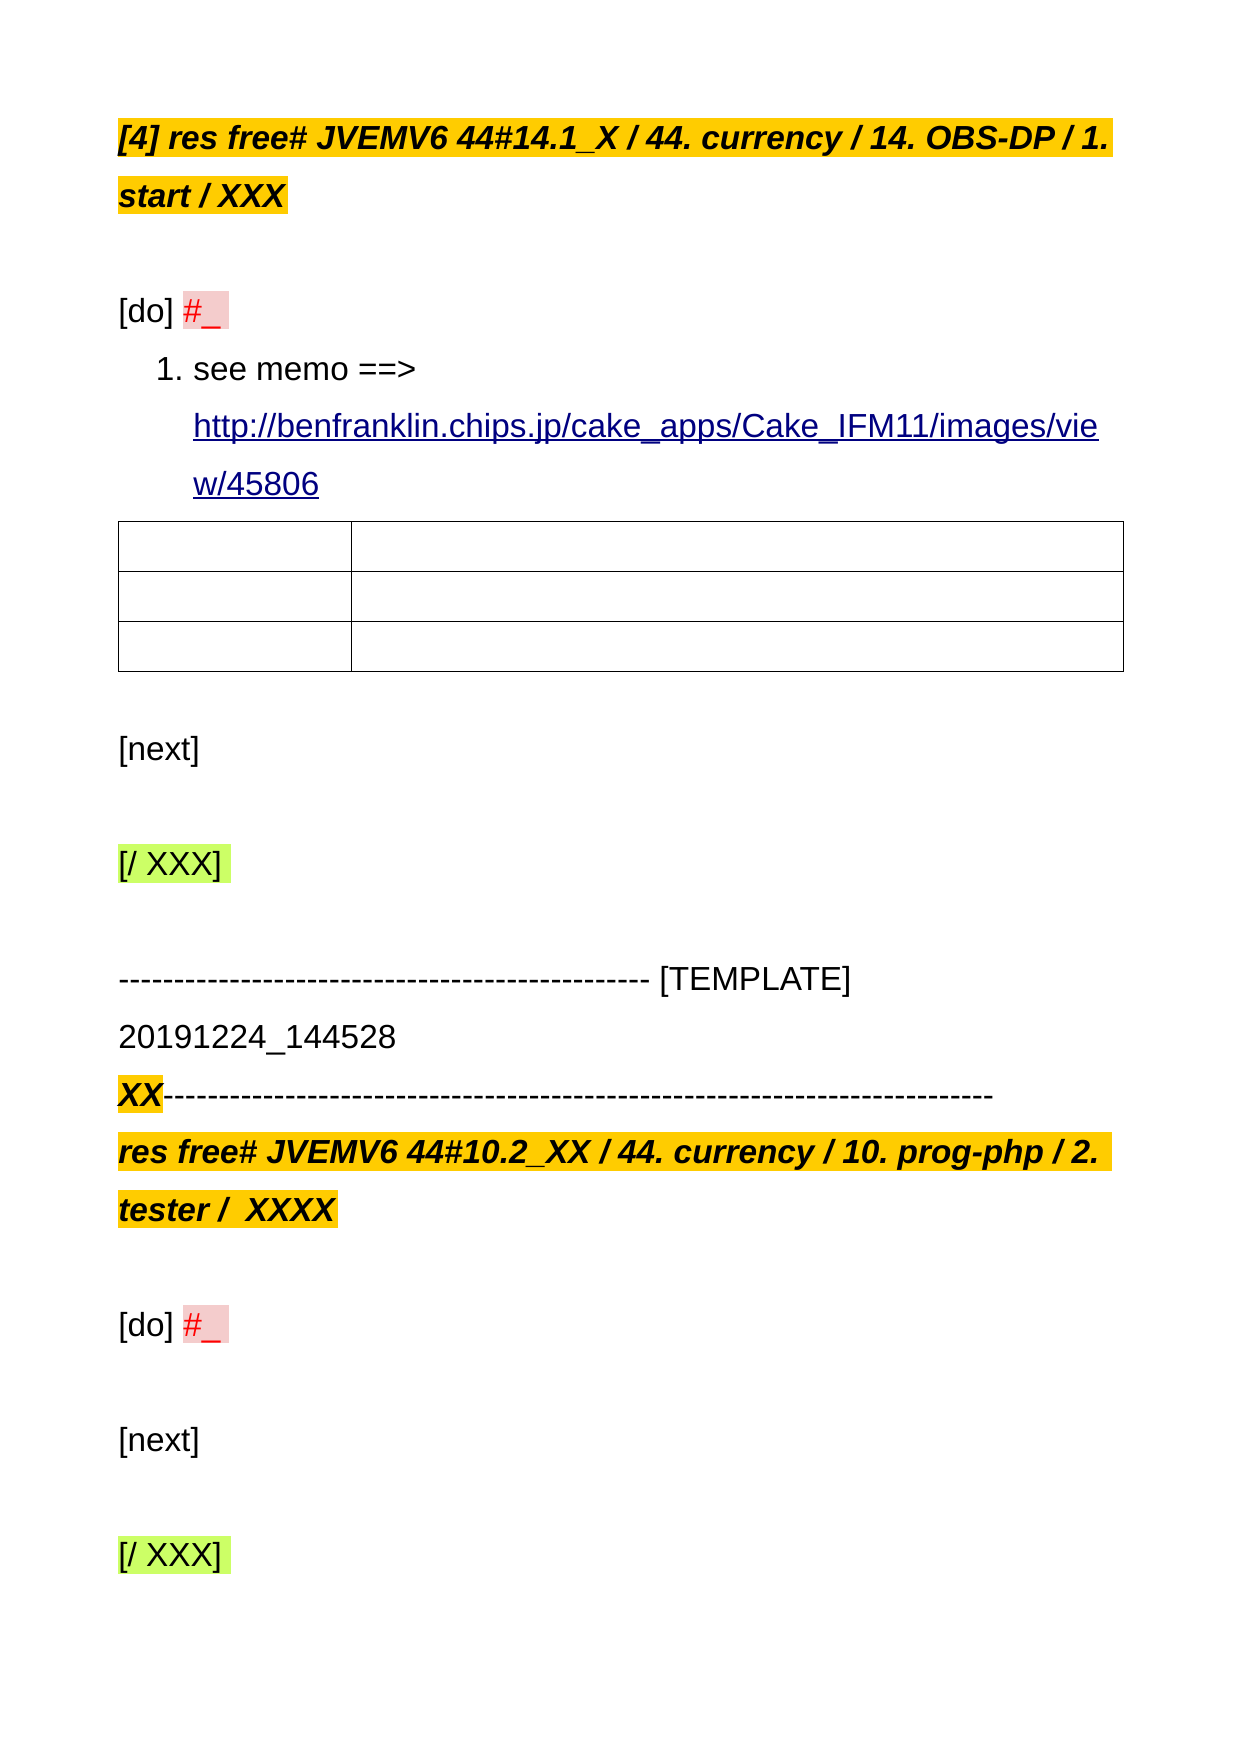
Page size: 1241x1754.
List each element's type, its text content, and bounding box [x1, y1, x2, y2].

table_cell [352, 622, 1123, 671]
text XX--------------------------------------------------------------------------- [118, 1075, 1122, 1113]
text [next] [118, 1420, 1122, 1459]
list see memo ==> http://benfranklin.chips.jp/cake_apps/Cake_IFM11/images/view/45806 [156, 348, 1122, 502]
text [/ XXX] [118, 787, 1122, 883]
table_cell [119, 572, 351, 621]
text [4] res free# JVEMV6 44#14.1_X / 44. currency / 14. OBS-DP / 1. start / XXX [118, 118, 1122, 214]
text res free# JVEMV6 44#10.2_XX / 44. currency / 10. prog-php / 2. tester / XXXX [118, 1132, 1122, 1228]
text [/ XXX] [118, 1478, 1122, 1574]
table_cell [119, 622, 351, 671]
table_header [352, 522, 1123, 571]
text [do] #_ [118, 1305, 1122, 1343]
text [next] [118, 729, 1122, 767]
table_cell [352, 572, 1123, 621]
table_header [119, 522, 351, 571]
text [do] #_ [118, 291, 1122, 329]
text ------------------------------------------------ [TEMPLATE] 20191224_144528 [118, 959, 1122, 1056]
